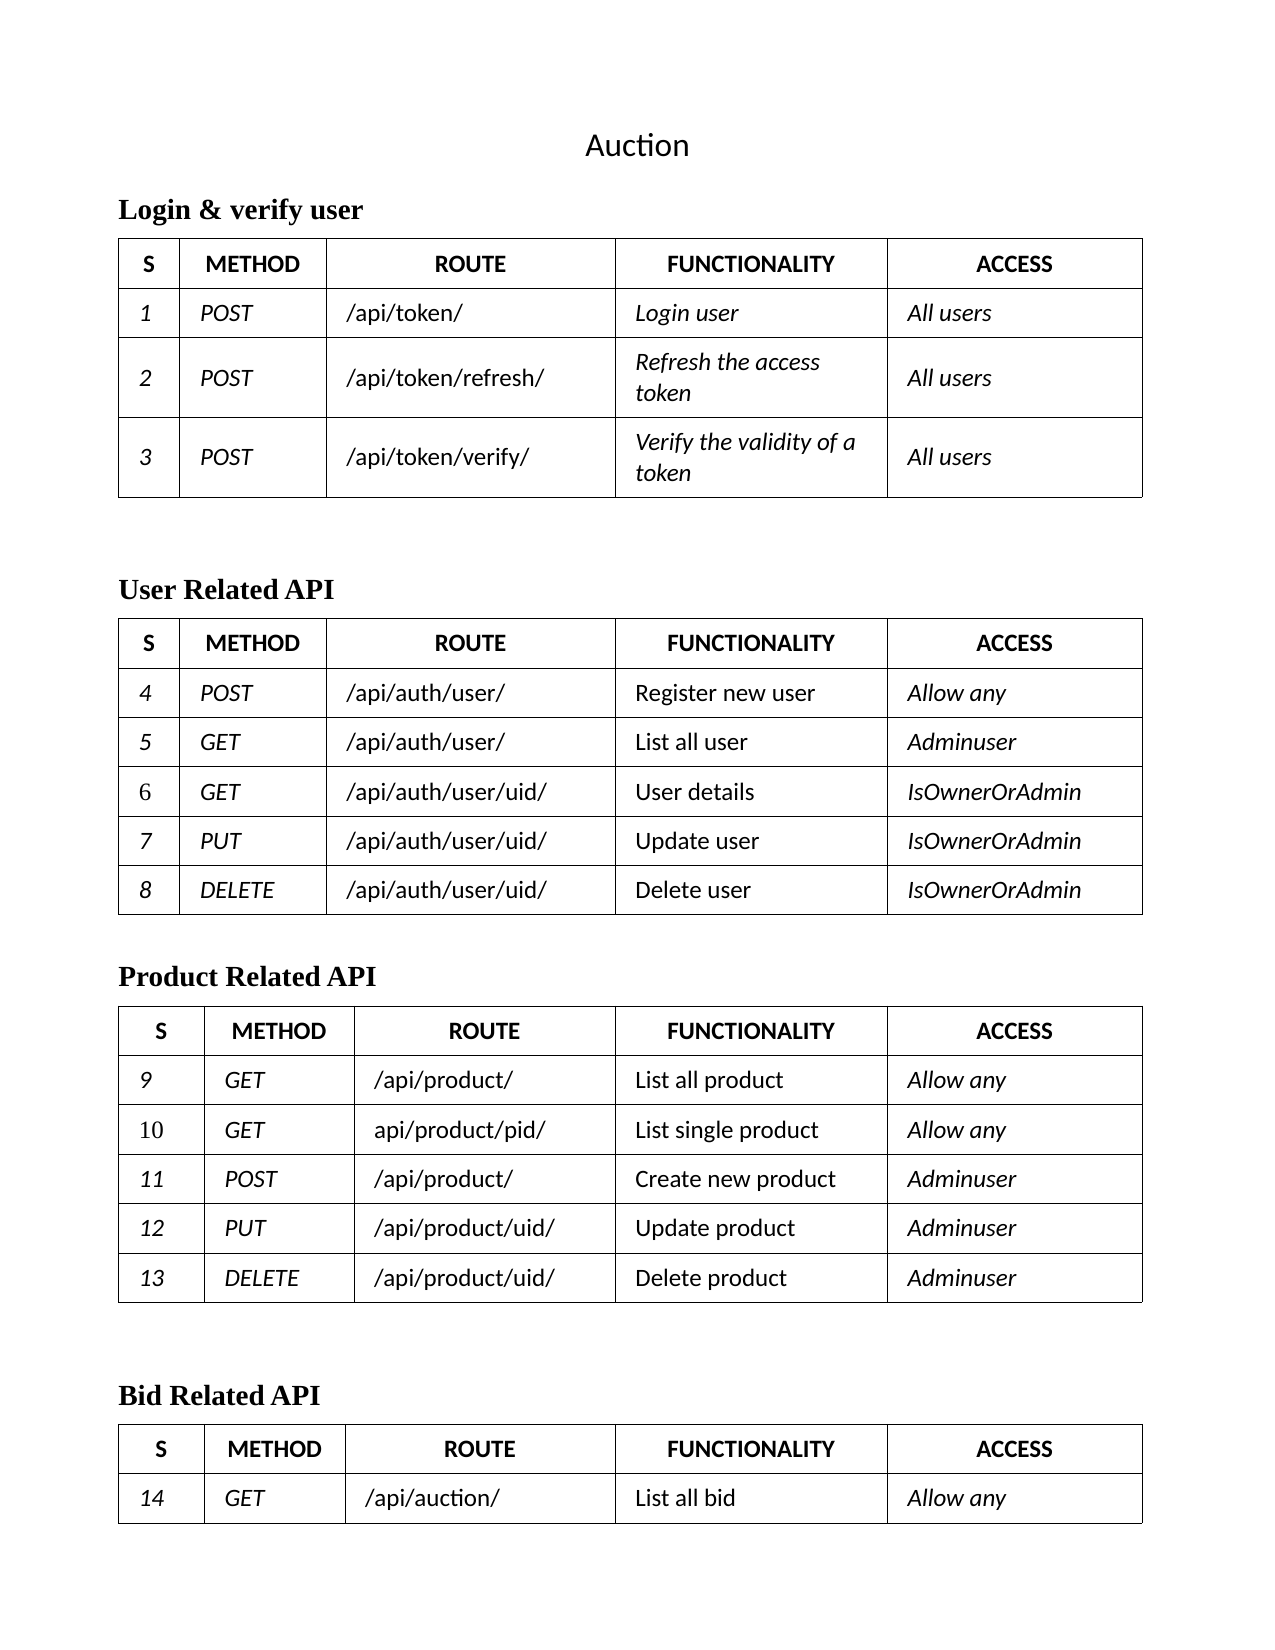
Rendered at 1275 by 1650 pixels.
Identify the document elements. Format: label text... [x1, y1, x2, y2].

subtitle Auction [118, 124, 1157, 165]
table_cell Allow any [888, 1056, 1142, 1104]
table_cell 4 [119, 669, 179, 717]
table_cell Delete product [616, 1254, 887, 1302]
table_cell /api/product/uid/ [355, 1204, 615, 1252]
table_header FUNCTIONALITY [616, 619, 887, 667]
table_cell /api/token/verify/ [327, 418, 615, 497]
table_cell Allow any [888, 1474, 1142, 1522]
table_cell /api/product/ [355, 1056, 615, 1104]
table_cell Delete user [616, 866, 887, 914]
table_cell /api/token/refresh/ [327, 338, 615, 417]
table_header FUNCTIONALITY [616, 239, 887, 288]
subtitle Product Related API [118, 959, 1157, 993]
table_header S [119, 1007, 204, 1055]
table_header ROUTE [327, 619, 615, 667]
table_cell List all user [616, 718, 887, 766]
table_cell /api/product/uid/ [355, 1254, 615, 1302]
table_cell POST [180, 289, 326, 337]
table_cell /api/auth/user/uid/ [327, 767, 615, 816]
table_cell IsOwnerOrAdmin [888, 767, 1142, 816]
table_header METHOD [205, 1425, 345, 1473]
table_header METHOD [205, 1007, 354, 1055]
table_cell 12 [119, 1204, 204, 1252]
table_cell Refresh the access token [616, 338, 887, 417]
table_cell DELETE [180, 866, 326, 914]
table_cell All users [888, 289, 1142, 337]
table_cell Login user [616, 289, 887, 337]
table_cell 9 [119, 1056, 204, 1104]
table_cell /api/product/ [355, 1155, 615, 1203]
table_cell Create new product [616, 1155, 887, 1203]
table_cell 7 [119, 817, 179, 865]
table_cell 11 [119, 1155, 204, 1203]
table_header ACCESS [888, 1007, 1142, 1055]
table_header S [119, 619, 179, 667]
table_cell IsOwnerOrAdmin [888, 817, 1142, 865]
table_cell 5 [119, 718, 179, 766]
table_cell List all product [616, 1056, 887, 1104]
table_cell Verify the validity of a token [616, 418, 887, 497]
table_cell List single product [616, 1105, 887, 1154]
table_cell Update user [616, 817, 887, 865]
table_cell /api/token/ [327, 289, 615, 337]
table_header FUNCTIONALITY [616, 1425, 887, 1473]
table_cell 2 [119, 338, 179, 417]
table_header S [119, 239, 179, 288]
table_cell DELETE [205, 1254, 354, 1302]
table_cell All users [888, 418, 1142, 497]
table_cell 8 [119, 866, 179, 914]
table_cell All users [888, 338, 1142, 417]
table_cell api/product/pid/ [355, 1105, 615, 1154]
table_cell Adminuser [888, 718, 1142, 766]
table_cell /api/auth/user/ [327, 669, 615, 717]
table_cell GET [205, 1474, 345, 1522]
table_cell 6 [119, 767, 179, 816]
table_cell POST [180, 669, 326, 717]
table_cell GET [180, 718, 326, 766]
table_cell Adminuser [888, 1155, 1142, 1203]
table_cell POST [180, 418, 326, 497]
table_cell POST [180, 338, 326, 417]
table_cell 14 [119, 1474, 204, 1522]
table_cell Update product [616, 1204, 887, 1252]
table_cell 3 [119, 418, 179, 497]
table_header ROUTE [327, 239, 615, 288]
table_cell PUT [180, 817, 326, 865]
table_header FUNCTIONALITY [616, 1007, 887, 1055]
table_header ROUTE [355, 1007, 615, 1055]
table_cell GET [205, 1056, 354, 1104]
table_cell GET [205, 1105, 354, 1154]
table_header METHOD [180, 239, 326, 288]
subtitle Login & verify user [118, 192, 1157, 226]
table_header ACCESS [888, 619, 1142, 667]
table_cell /api/auth/user/uid/ [327, 866, 615, 914]
table_cell POST [205, 1155, 354, 1203]
table_cell Allow any [888, 1105, 1142, 1154]
table_cell Adminuser [888, 1254, 1142, 1302]
table_header S [119, 1425, 204, 1473]
table_cell List all bid [616, 1474, 887, 1522]
table_cell Adminuser [888, 1204, 1142, 1252]
table_cell IsOwnerOrAdmin [888, 866, 1142, 914]
table_cell /api/auth/user/uid/ [327, 817, 615, 865]
table_cell 1 [119, 289, 179, 337]
table_cell User details [616, 767, 887, 816]
table_cell 13 [119, 1254, 204, 1302]
table_header ACCESS [888, 1425, 1142, 1473]
table_cell GET [180, 767, 326, 816]
subtitle User Related API [118, 572, 1157, 606]
table_cell Register new user [616, 669, 887, 717]
table_header ROUTE [346, 1425, 615, 1473]
table_cell Allow any [888, 669, 1142, 717]
table_cell /api/auth/user/ [327, 718, 615, 766]
subtitle Bid Related API [118, 1378, 1157, 1411]
table_header METHOD [180, 619, 326, 667]
table_header ACCESS [888, 239, 1142, 288]
table_cell 10 [119, 1105, 204, 1154]
table_cell /api/auction/ [346, 1474, 615, 1522]
table_cell PUT [205, 1204, 354, 1252]
